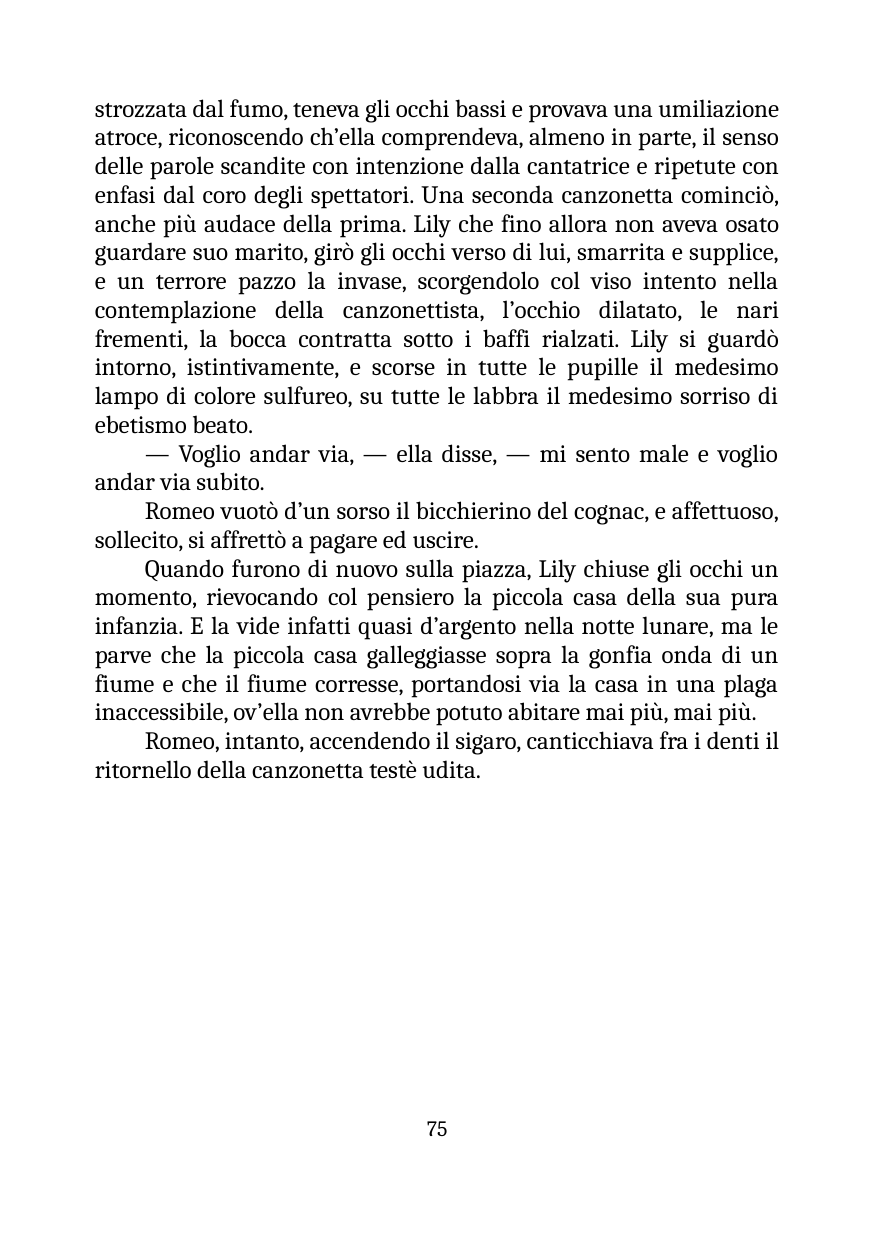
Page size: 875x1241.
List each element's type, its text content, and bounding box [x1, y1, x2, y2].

text Romeo vuotò d’un sorso il bicchierino del cognac, e affettuoso, sollecito, si affrettò a pagare ed uscire. [94, 497, 779, 554]
text Quando furono di nuovo sulla piazza, Lily chiuse gli occhi un momento, rievocando col pensiero la piccola casa della sua pura infanzia. E la vide infatti quasi d’argento nella notte lunare, ma le parve che la piccola casa galleggiasse sopra la gonfia onda di un fiume e che il fiume corresse, portandosi via la casa in una plaga inaccessibile, ov’ella non avrebbe potuto abitare mai più, mai più. [94, 554, 779, 727]
text Romeo, intanto, accendendo il sigaro, canticchiava fra i denti il ritornello della canzonetta testè udita. [94, 727, 779, 784]
text strozzata dal fumo, teneva gli occhi bassi e provava una umiliazione atroce, riconoscendo ch’ella comprendeva, almeno in parte, il senso delle parole scandite con intenzione dalla cantatrice e ripetute con enfasi dal coro degli spettatori. Una seconda canzonetta cominciò, anche più audace della prima. Lily che fino allora non aveva osato guardare suo marito, girò gli occhi verso di lui, smarrita e supplice, e un terrore pazzo la invase, scorgendolo col viso intento nella contemplazione della canzonettista, l’occhio dilatato, le nari frementi, la bocca contratta sotto i baffi rialzati. Lily si guardò intorno, istintivamente, e scorse in tutte le pupille il medesimo lampo di colore sulfureo, su tutte le labbra il medesimo sorriso di ebetismo beato. [94, 94, 779, 439]
text — Voglio andar via, — ella disse, — mi sento male e voglio andar via subito. [94, 439, 779, 497]
